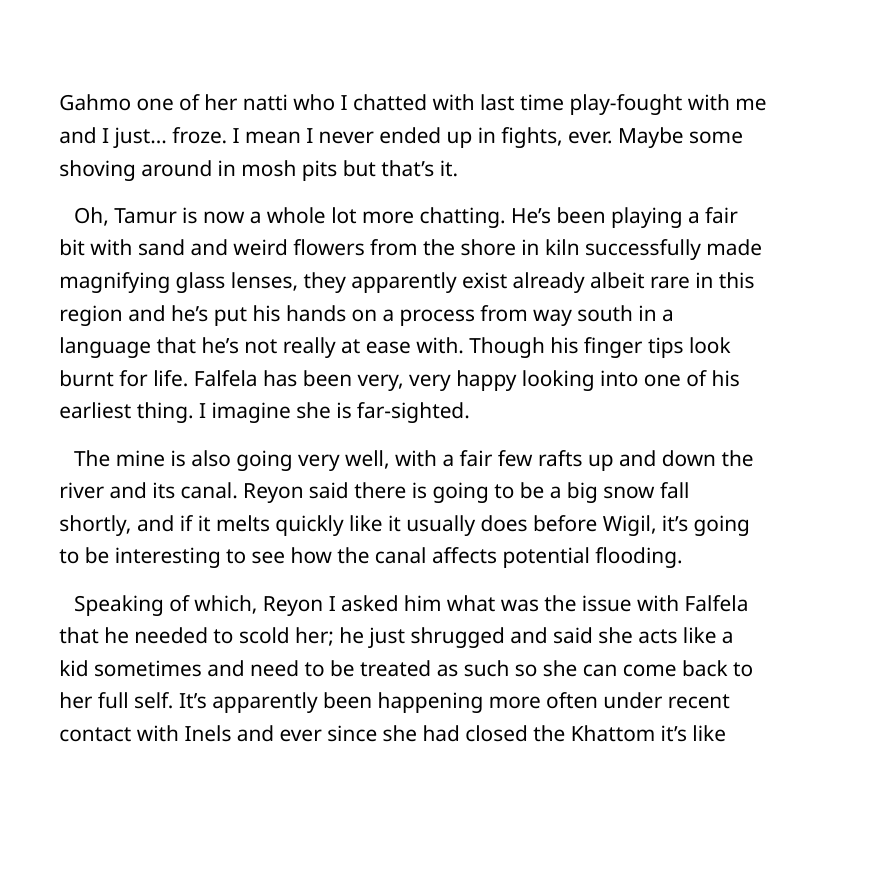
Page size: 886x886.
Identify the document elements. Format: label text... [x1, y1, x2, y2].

text Oh, Tamur is now a whole lot more chatting. He’s been playing a fair bit with sand and weird flowers from the shore in kiln successfully made magnifying glass lenses, they apparently exist already albeit rare in this region and he’s put his hands on a process from way south in a language that he’s not really at ease with. Though his finger tips look burnt for life. Falfela has been very, very happy looking into one of his earliest thing. I imagine she is far-sighted. [59, 201, 768, 425]
text The mine is also going very well, with a fair few rafts up and down the river and its canal. Reyon said there is going to be a big snow fall shortly, and if it melts quickly like it usually does before Wigil, it’s going to be interesting to see how the canal affects potential flooding. [59, 444, 768, 570]
text Speaking of which, Reyon I asked him what was the issue with Falfela that he needed to scold her; he just shrugged and said she acts like a kid sometimes and need to be treated as such so she can come back to her full self. It’s apparently been happening more often under recent contact with Inels and ever since she had closed the Khattom it’s like [59, 589, 768, 748]
text Gahmo one of her natti who I chatted with last time play-fought with me and I just... froze. I mean I never ended up in fights, ever. Maybe some shoving around in mosh pits but that’s it. [59, 88, 768, 182]
